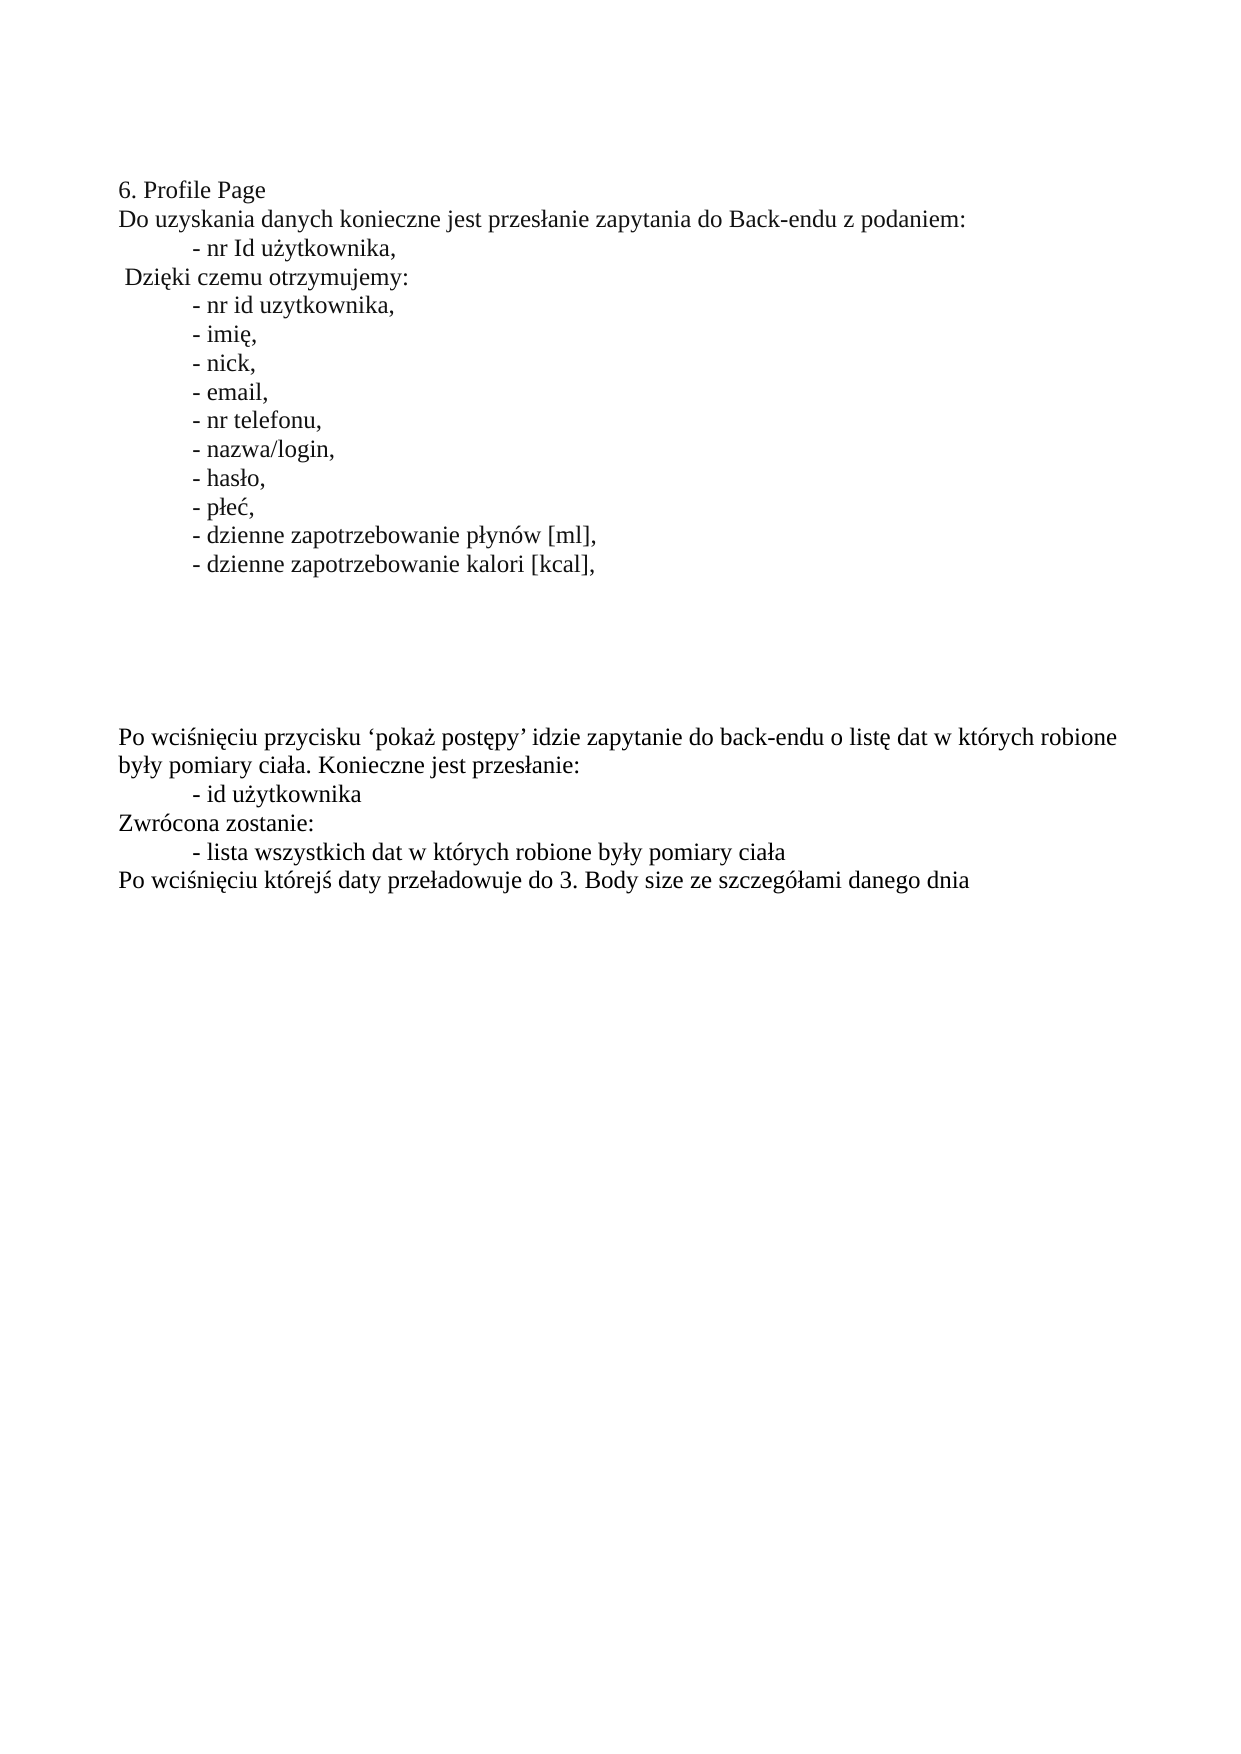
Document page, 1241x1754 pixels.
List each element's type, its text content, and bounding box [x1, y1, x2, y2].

text - dzienne zapotrzebowanie kalori [kcal], [118, 549, 1122, 636]
text Po wciśnięciu przycisku ‘pokaż postępy’ idzie zapytanie do back-endu o listę dat w których robione były pomiary ciała. Konieczne jest przesłanie: [118, 722, 1122, 779]
text - dzienne zapotrzebowanie płynów [ml], [118, 521, 1122, 549]
text - id użytkownika Zwrócona zostanie: - lista wszystkich dat w których robione były pomiary ciała Po wciśnięciu którejś daty przeładowuje do 3. Body size ze szczegółami danego dnia [118, 779, 1122, 894]
text Do uzyskania danych konieczne jest przesłanie zapytania do Back-endu z podaniem: [118, 204, 1122, 233]
text - nr Id użytkownika, Dzięki czemu otrzymujemy: - nr id uzytkownika, - imię, - nick, - email, - nr telefonu, - nazwa/login, - hasło, - płeć, [118, 233, 1122, 521]
text 6. Profile Page [118, 176, 1122, 204]
